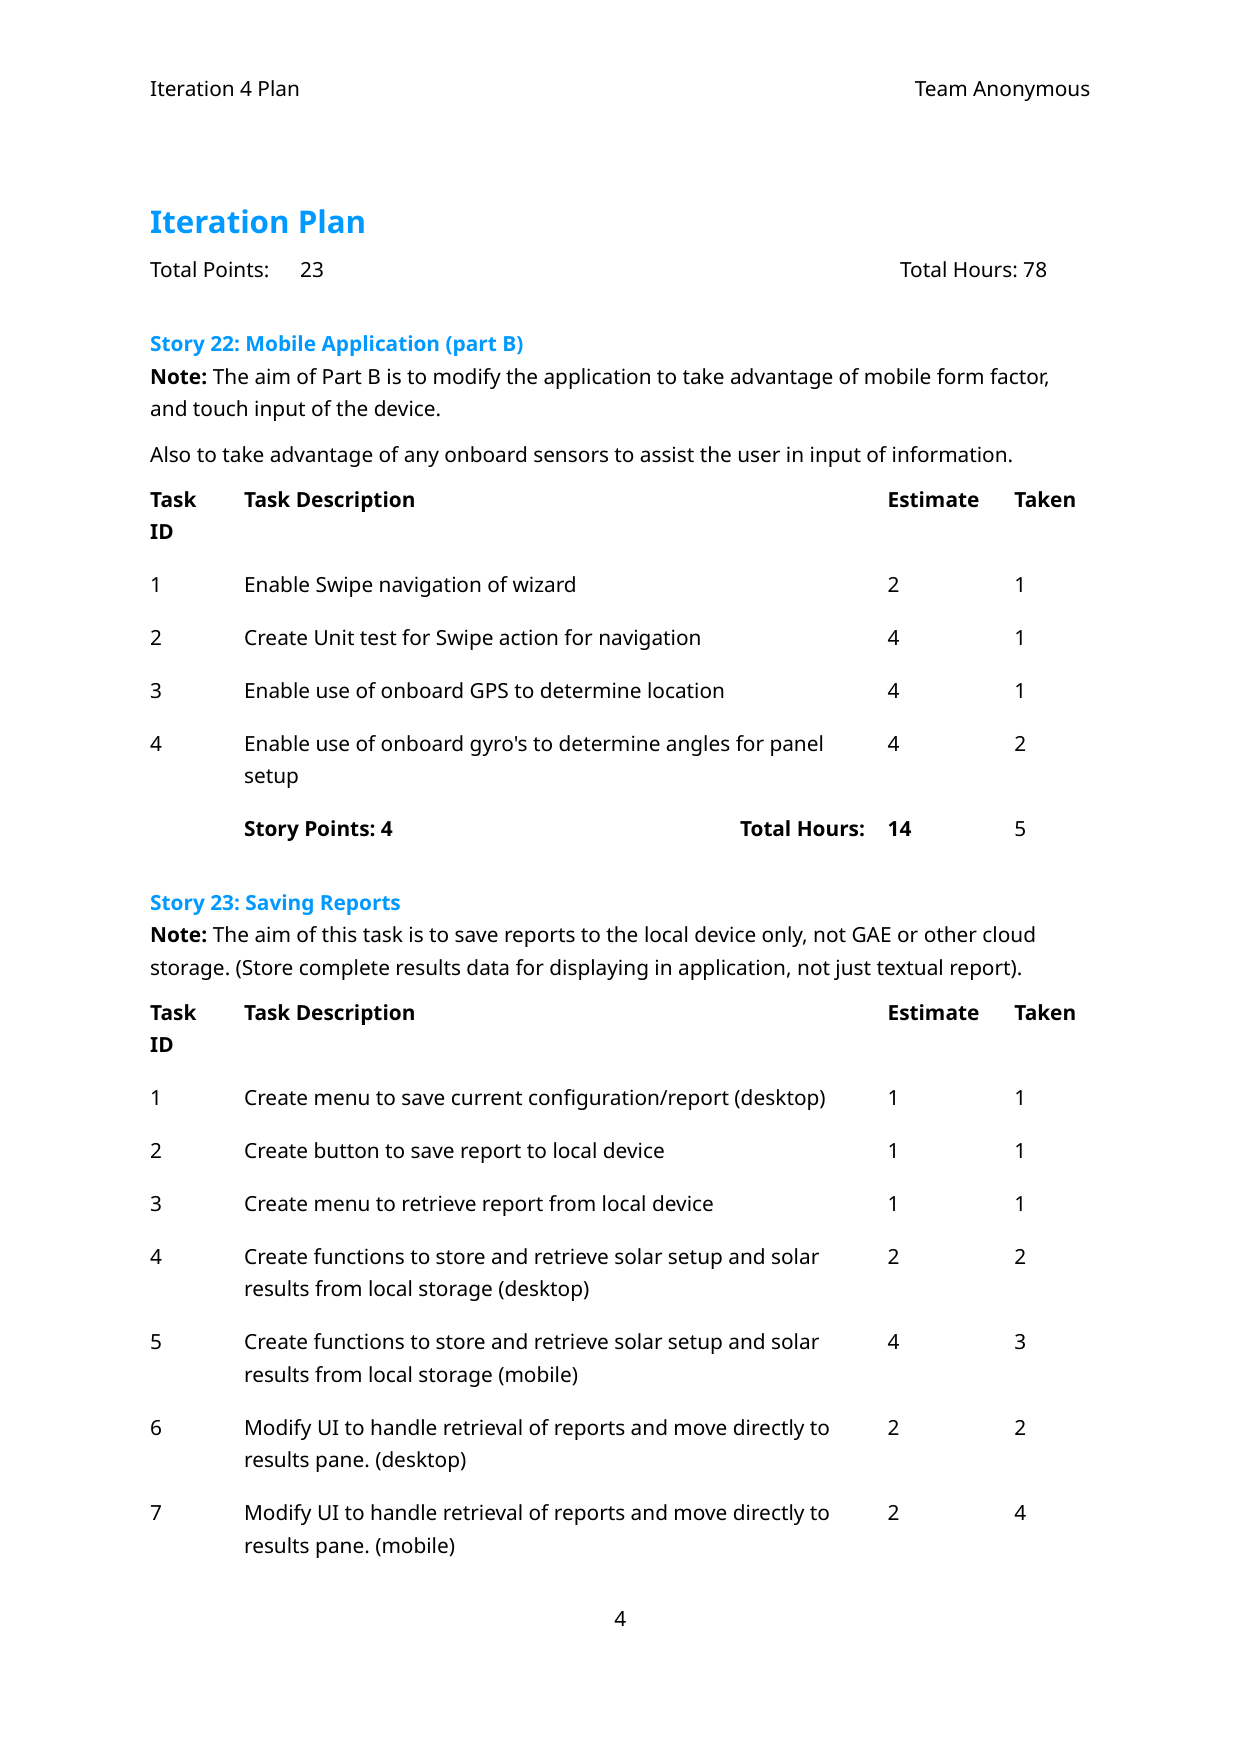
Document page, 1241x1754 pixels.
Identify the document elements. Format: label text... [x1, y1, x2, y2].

table_cell Create functions to store and retrieve solar setup and solar results from local storage (mobile) [233, 1327, 876, 1413]
text Note: The aim of this task is to save reports to the local device only, not GAE or other cloud storage. (Store complete results data for displaying in application, not just textual report). [150, 920, 1090, 981]
text Total Points: 23 Total Hours: 78 [150, 255, 1090, 283]
table_header Task Description [233, 485, 876, 570]
table_cell Enable use of onboard GPS to determine location [233, 676, 876, 729]
table_cell 4 [876, 676, 1003, 729]
table_cell 2 [876, 1413, 1003, 1498]
table_cell 3 [1003, 1327, 1096, 1413]
table_cell 1 [139, 570, 233, 623]
table_cell 4 [139, 729, 233, 814]
table_cell 1 [1003, 623, 1096, 676]
table_cell 1 [139, 1084, 233, 1136]
table_cell Modify UI to handle retrieval of reports and move directly to results pane. (desktop) [233, 1413, 876, 1498]
table_cell 2 [139, 623, 233, 676]
table_cell 1 [876, 1084, 1003, 1136]
table_cell 1 [1003, 1136, 1096, 1189]
table_cell 4 [876, 729, 1003, 814]
table_cell 4 [1003, 1498, 1096, 1583]
table_header Taken [1003, 485, 1096, 570]
table_cell 7 [139, 1498, 233, 1583]
text Note: The aim of Part B is to modify the application to take advantage of mobile form factor, and touch input of the device. [150, 362, 1090, 423]
subtitle Iteration Plan [150, 200, 1090, 243]
table_cell 3 [139, 676, 233, 729]
table_cell 1 [1003, 1084, 1096, 1136]
subtitle Story 22: Mobile Application (part B) [150, 329, 1090, 358]
table_cell 1 [876, 1189, 1003, 1242]
table_cell 2 [876, 570, 1003, 623]
table_cell 4 [876, 1327, 1003, 1413]
table_cell 1 [1003, 1189, 1096, 1242]
table_cell 1 [1003, 570, 1096, 623]
table_cell Create Unit test for Swipe action for navigation [233, 623, 876, 676]
table_cell 2 [1003, 1242, 1096, 1327]
table_header Estimate [876, 485, 1003, 570]
table_cell Enable Swipe navigation of wizard [233, 570, 876, 623]
table_cell Create menu to retrieve report from local device [233, 1189, 876, 1242]
table_cell 14 [876, 814, 1003, 867]
text Also to take advantage of any onboard sensors to assist the user in input of information. [150, 440, 1090, 468]
table_cell 1 [876, 1136, 1003, 1189]
table_cell Create menu to save current configuration/report (desktop) [233, 1084, 876, 1136]
table_cell 4 [876, 623, 1003, 676]
table_header Taken [1003, 998, 1096, 1083]
table_header Task Description [233, 998, 876, 1083]
table_cell Story Points: 4 Total Hours: [233, 814, 876, 867]
table_cell Enable use of onboard gyro's to determine angles for panel setup [233, 729, 876, 814]
table_cell 5 [139, 1327, 233, 1413]
subtitle Story 23: Saving Reports [150, 888, 1090, 916]
table_cell 4 [139, 1242, 233, 1327]
table_cell Modify UI to handle retrieval of reports and move directly to results pane. (mobile) [233, 1498, 876, 1583]
table_header Task ID [139, 485, 233, 570]
table_cell 6 [139, 1413, 233, 1498]
table_cell 3 [139, 1189, 233, 1242]
table_cell [139, 814, 233, 867]
table_cell 2 [1003, 1413, 1096, 1498]
table_cell 2 [876, 1242, 1003, 1327]
table_cell 1 [1003, 676, 1096, 729]
table_cell 2 [1003, 729, 1096, 814]
table_cell Create button to save report to local device [233, 1136, 876, 1189]
table_cell 2 [139, 1136, 233, 1189]
table_cell 5 [1003, 814, 1096, 867]
table_cell 2 [876, 1498, 1003, 1583]
table_header Task ID [139, 998, 233, 1083]
table_header Estimate [876, 998, 1003, 1083]
table_cell Create functions to store and retrieve solar setup and solar results from local storage (desktop) [233, 1242, 876, 1327]
